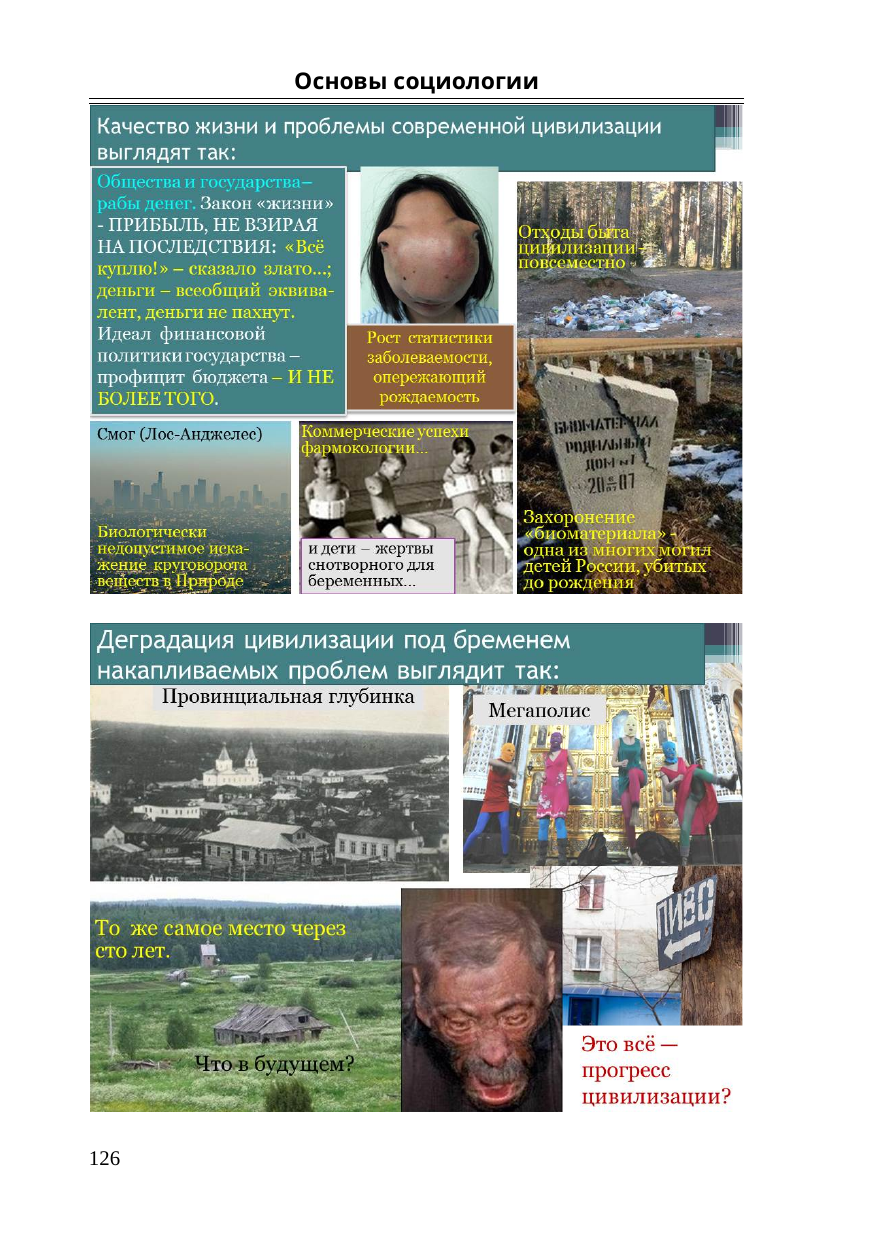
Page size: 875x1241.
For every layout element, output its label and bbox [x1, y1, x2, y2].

picture [90, 105, 743, 594]
picture [90, 623, 743, 1112]
